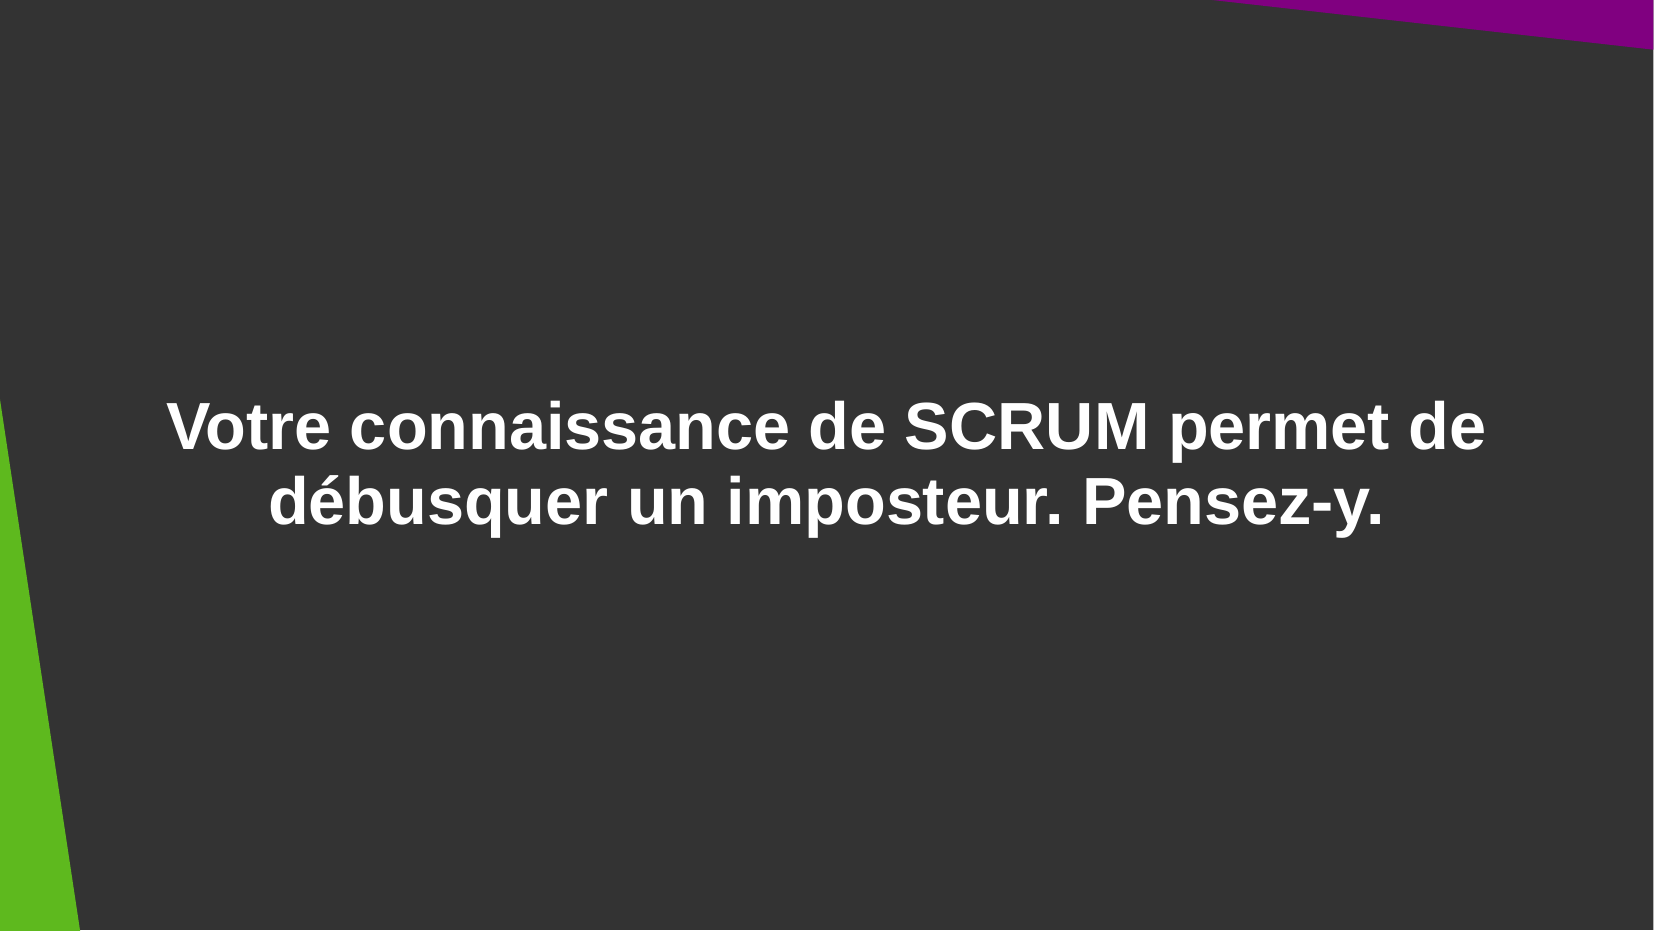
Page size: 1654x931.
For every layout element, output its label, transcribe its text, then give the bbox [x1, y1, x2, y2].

text_box [1212, 0, 1654, 50]
text_box [0, 399, 81, 931]
title Votre connaissance de SCRUM permet de débusquer un imposteur. Pensez-y. [31, 388, 1622, 542]
